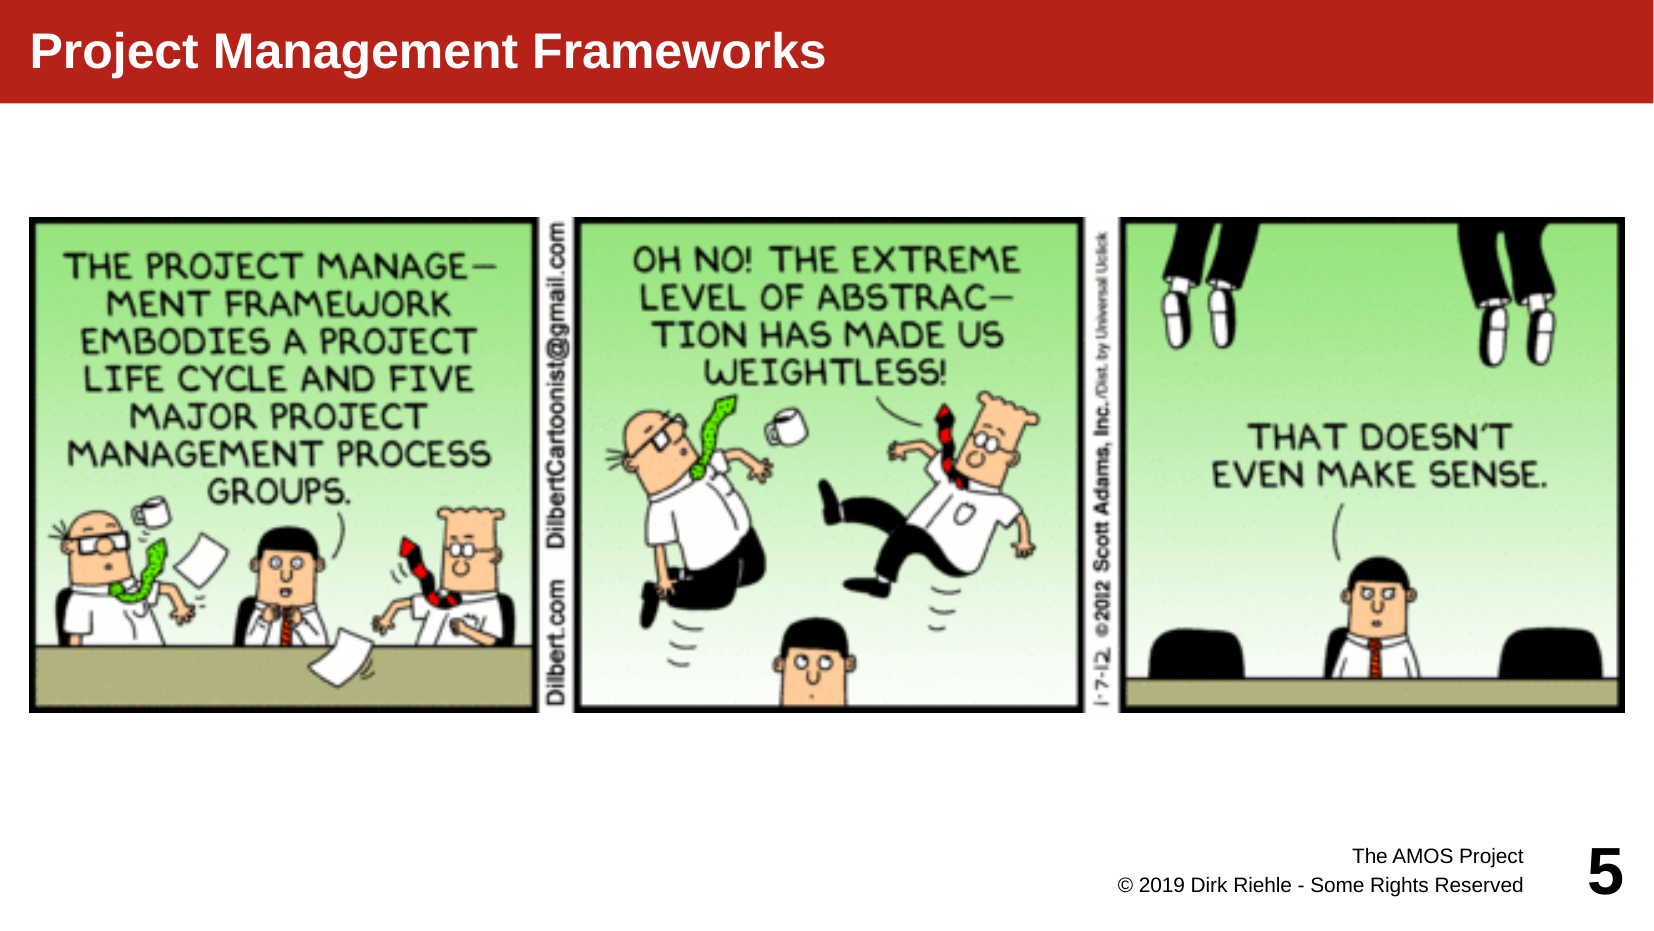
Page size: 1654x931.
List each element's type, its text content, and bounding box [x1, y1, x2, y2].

picture [29, 155, 1625, 775]
title Project Management Frameworks [0, 0, 1654, 104]
